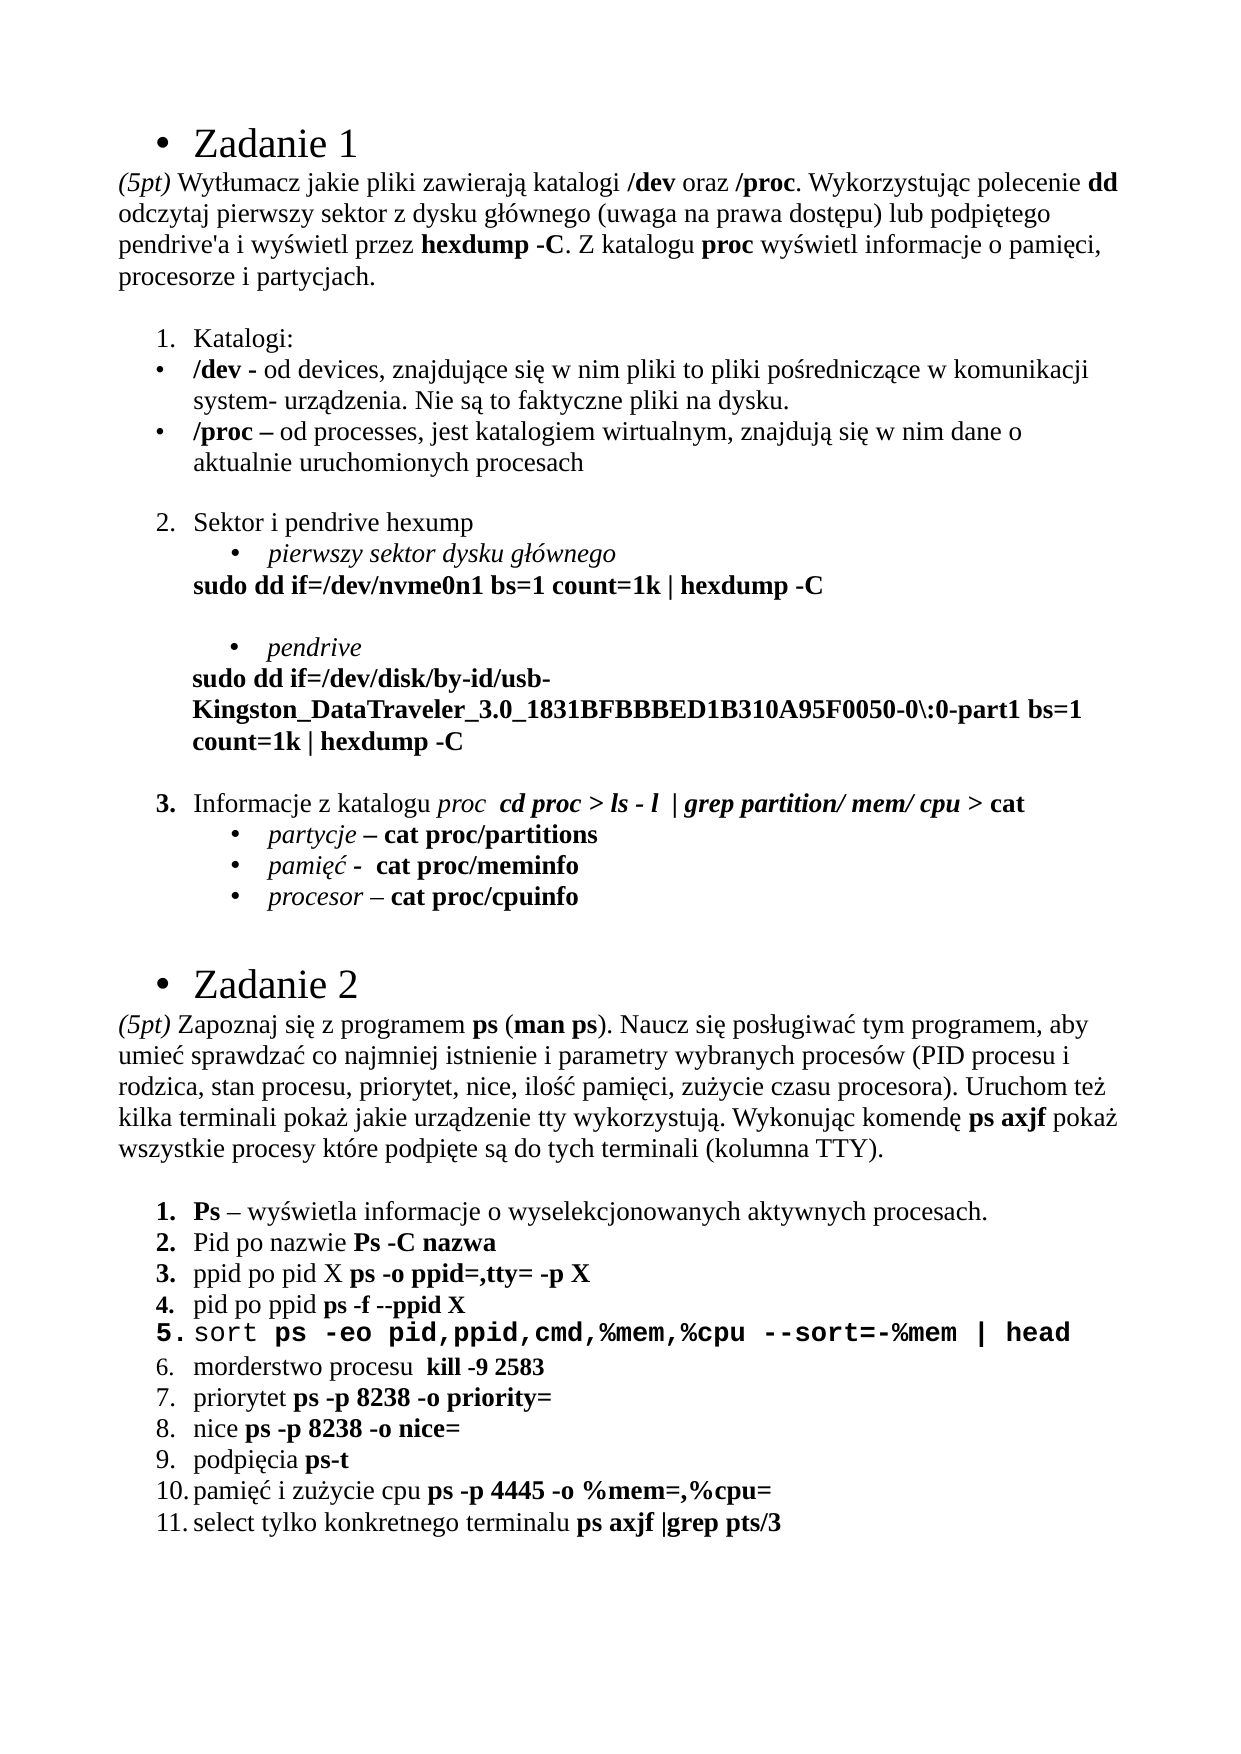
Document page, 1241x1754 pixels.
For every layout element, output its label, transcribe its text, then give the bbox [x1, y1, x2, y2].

list Katalogi: [156, 322, 1122, 353]
list /dev - od devices, znajdujące się w nim pliki to pliki pośredniczące w komunikacji system- urządzenia. Nie są to faktyczne pliki na dysku. [156, 353, 1122, 415]
list podpięcia ps-t [156, 1443, 1122, 1474]
list Informacje z katalogu proc cd proc > ls - l | grep partition/ mem/ cpu > cat [156, 787, 1122, 818]
list pamięć i zużycie cpu ps -p 4445 -o %mem=,%cpu= [156, 1474, 1122, 1506]
text sudo dd if=/dev/disk/by-id/usb- Kingston_DataTraveler_3.0_1831BFBBBED1B310A95F0050-0\:0-part1 bs=1 count=1k | hexdump -C [118, 662, 1122, 756]
list partycje – cat proc/partitions [231, 818, 1122, 849]
list Zadanie 2 [156, 960, 1122, 1008]
list sort ps -eo pid,ppid,cmd,%mem,%cpu --sort=-%mem | head [156, 1319, 1122, 1350]
list pamięć - cat proc/meminfo [231, 849, 1122, 881]
text (5pt) Zapoznaj się z programem ps (man ps). Naucz się posługiwać tym programem, aby umieć sprawdzać co najmniej istnienie i parametry wybranych procesów (PID procesu i rodzica, stan procesu, priorytet, nice, ilość pamięci, zużycie czasu procesora). Uruchom też kilka terminali pokaż jakie urządzenie tty wykorzystują. Wykonując komendę ps axjf pokaż wszystkie procesy które podpięte są do tych terminali (kolumna TTY). [118, 1008, 1122, 1163]
list morderstwo procesu kill -9 2583 [156, 1350, 1122, 1381]
list priorytet ps -p 8238 -o priority= [156, 1381, 1122, 1412]
list /proc – od processes, jest katalogiem wirtualnym, znajdują się w nim dane o aktualnie uruchomionych procesach [156, 415, 1122, 478]
list pierwszy sektor dysku głównego [231, 537, 1122, 569]
list procesor – cat proc/cpuinfo [231, 881, 1122, 912]
list Ps – wyświetla informacje o wyselekcjonowanych aktywnych procesach. [156, 1194, 1122, 1226]
list pid po ppid ps -f --ppid X [156, 1288, 1122, 1319]
list sudo dd if=/dev/nvme0n1 bs=1 count=1k | hexdump -C [156, 569, 1122, 600]
text (5pt) Wytłumacz jakie pliki zawierają katalogi /dev oraz /proc. Wykorzystując polecenie dd odczytaj pierwszy sektor z dysku głównego (uwaga na prawa dostępu) lub podpiętego pendrive'a i wyświetl przez hexdump -C. Z katalogu proc wyświetl informacje o pamięci, procesorze i partycjach. [118, 166, 1122, 291]
list Zadanie 1 [156, 118, 1122, 166]
list Sektor i pendrive hexump [156, 506, 1122, 537]
list nice ps -p 8238 -o nice= [156, 1412, 1122, 1443]
list ppid po pid X ps -o ppid=,tty= -p X [156, 1257, 1122, 1288]
list Pid po nazwie Ps -C nazwa [156, 1226, 1122, 1257]
list pendrive [229, 631, 1122, 662]
list select tylko konkretnego terminalu ps axjf |grep pts/3 [156, 1506, 1122, 1537]
